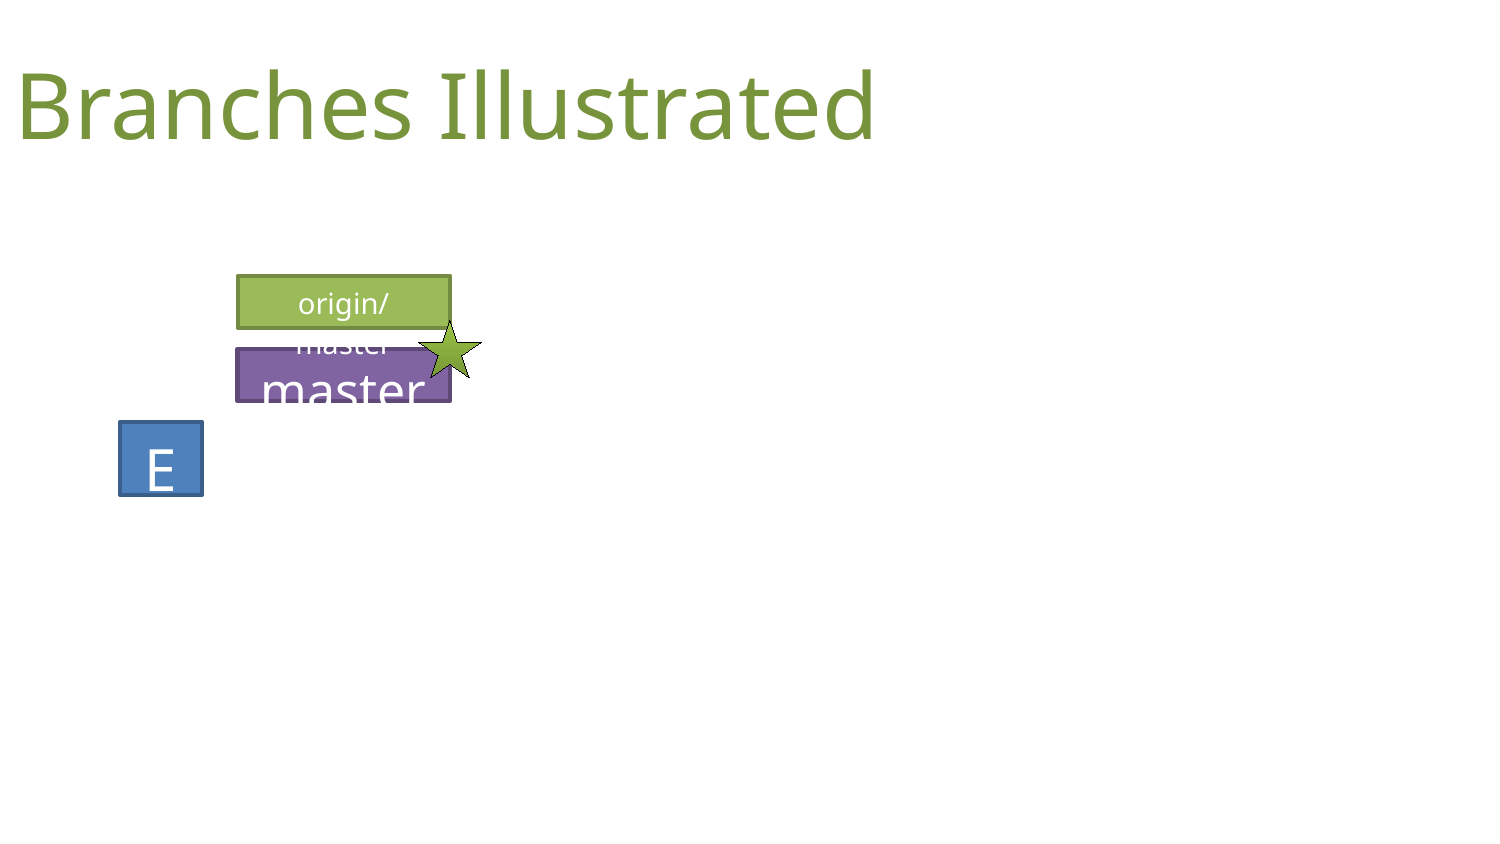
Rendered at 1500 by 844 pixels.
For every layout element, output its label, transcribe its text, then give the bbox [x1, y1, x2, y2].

text_box master [237, 348, 450, 401]
text_box [418, 320, 482, 378]
text_box E [119, 421, 203, 495]
text_box master [269, 385, 281, 401]
title Branches Illustrated [0, 33, 1350, 175]
text_box master [286, 385, 298, 401]
text_box origin/master [237, 275, 450, 328]
